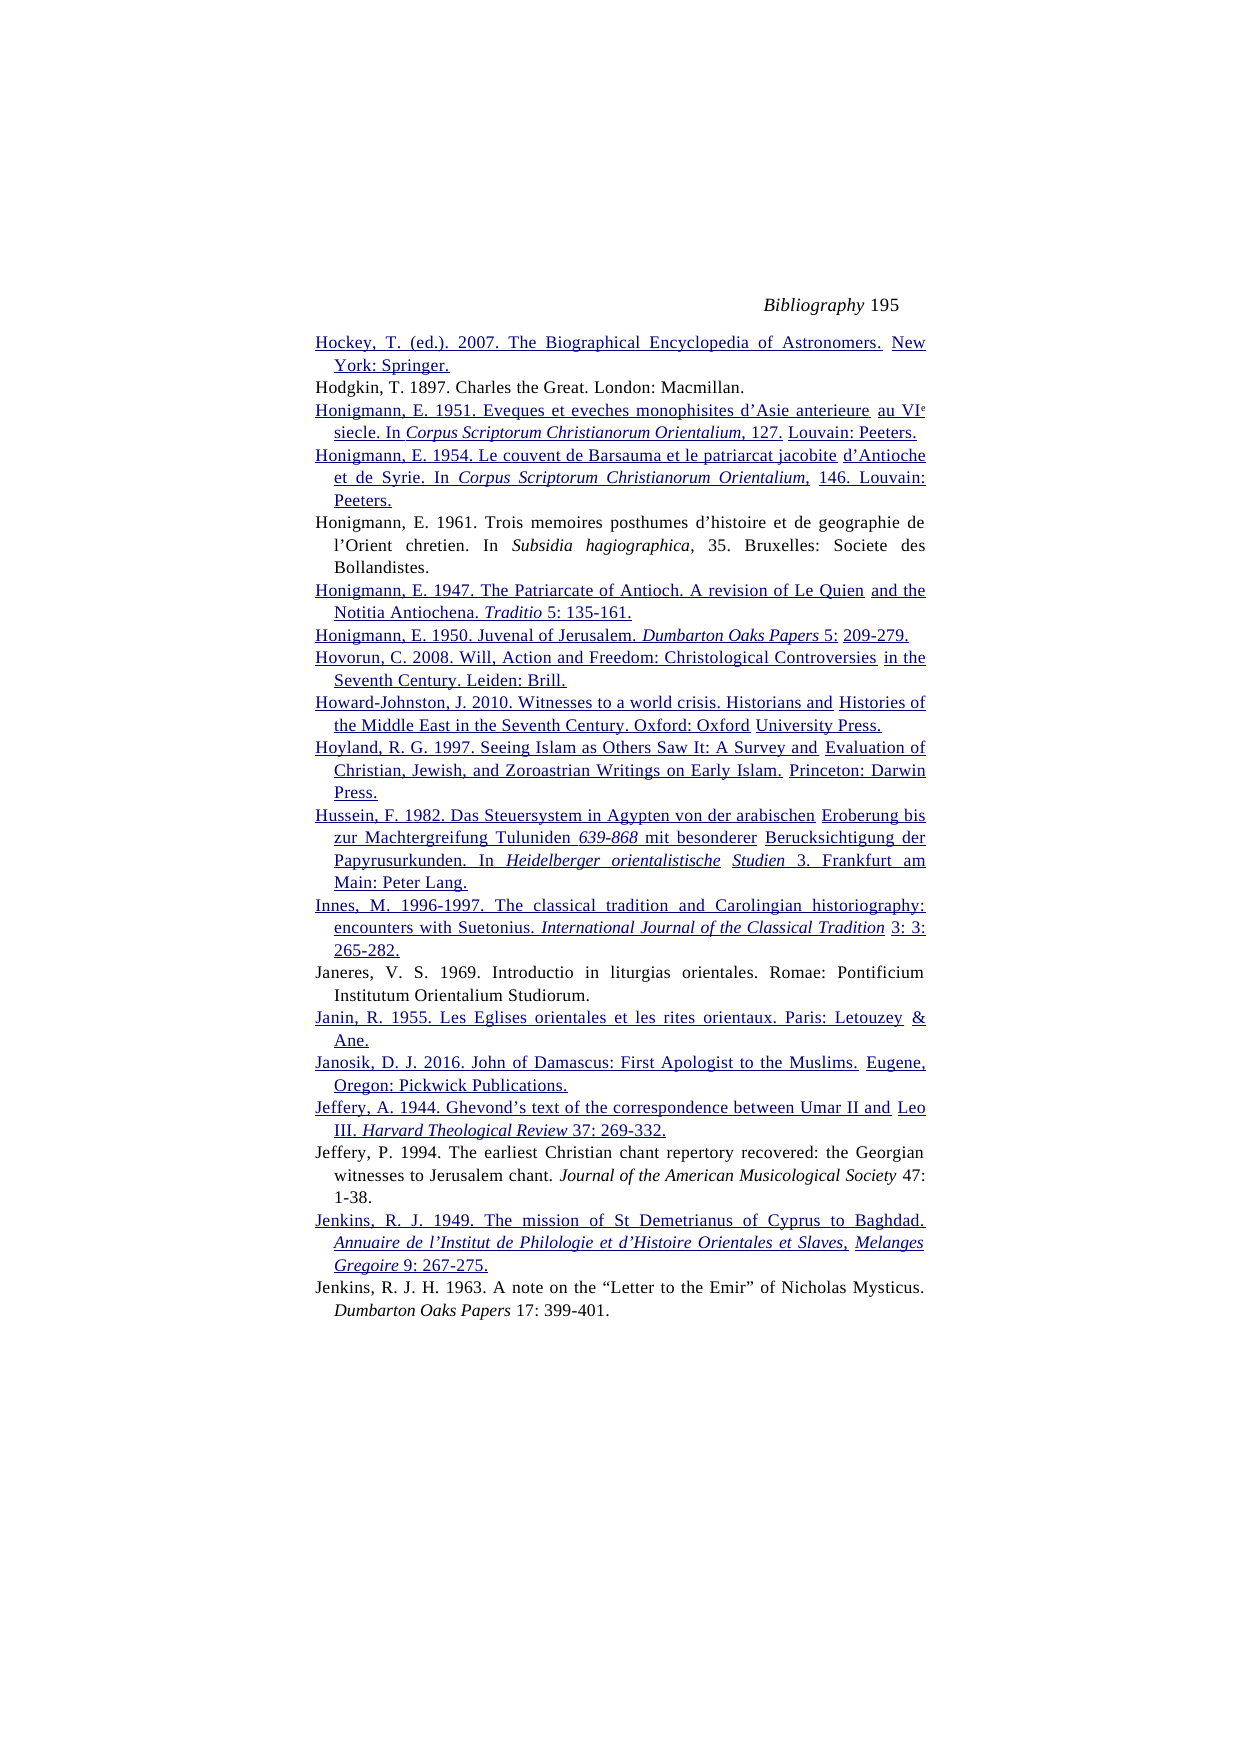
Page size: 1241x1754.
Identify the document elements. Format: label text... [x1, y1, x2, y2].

text Annuaire de l’Institut de Philologie et d’Histoire Orientales et Slaves, Melanges Gregoire 9: 267-275. [315, 1228, 926, 1276]
text Janin, R. 1955. Les Eglises orientales et les rites orientaux. Paris: Letouzey & Ane. [315, 1006, 926, 1051]
text Hussein, F. 1982. Das Steuersystem in Agypten von der arabischen Eroberung bis zur Machtergreifung Tuluniden 639-868 mit besonderer Berucksichtigung der Papyrusurkunden. In Heidelberger orientalistische Studien 3. Frankfurt am Main: Peter Lang. [315, 803, 926, 893]
text Bibliography 195 [763, 296, 930, 315]
text Honigmann, E. 1947. The Patriarcate of Antioch. A revision of Le Quien and the Notitia Antiochena. Traditio 5: 135-161. [315, 578, 926, 623]
text Hovorun, C. 2008. Will, Action and Freedom: Christological Controversies in the Seventh Century. Leiden: Brill. [315, 646, 926, 691]
text Honigmann, E. 1950. Juvenal of Jerusalem. Dumbarton Oaks Papers 5: 209-279. [315, 623, 926, 646]
text Honigmann, E. 1954. Le couvent de Barsauma et le patriarcat jacobite d’Antioche et de Syrie. In Corpus Scriptorum Christianorum Orientalium, 146. Louvain: Peeters. [315, 443, 926, 511]
text Jenkins, R. J. H. 1963. A note on the “Letter to the Emir” of Nicholas Mysticus. Dumbarton Oaks Papers 17: 399-401. [315, 1276, 926, 1321]
text encounters with Suetonius. International Journal of the Classical Tradition 3: 3: 265-282. [315, 913, 926, 961]
text Honigmann, E. 1951. Eveques et eveches monophisites d’Asie anterieure au VIe siecle. In Corpus Scriptorum Christianorum Orientalium, 127. Louvain: Peeters. [315, 398, 926, 443]
text Jenkins, R. J. 1949. The mission of St Demetrianus of Cyprus to Baghdad. [315, 1208, 926, 1227]
text Honigmann, E. 1961. Trois memoires posthumes d’histoire et de geographie de l’Orient chretien. In Subsidia hagiographica, 35. Bruxelles: Societe des Bollandistes. [315, 511, 926, 578]
text Janeres, V. S. 1969. Introductio in liturgias orientales. Romae: Pontificium Institutum Orientalium Studiorum. [315, 961, 926, 1006]
text Jeffery, A. 1944. Ghevond’s text of the correspondence between Umar II and Leo III. Harvard Theological Review 37: 269-332. [315, 1096, 926, 1141]
text Innes, M. 1996-1997. The classical tradition and Carolingian historiography: [315, 893, 926, 912]
text Hodgkin, T. 1897. Charles the Great. London: Macmillan. [315, 376, 928, 398]
text Janosik, D. J. 2016. John of Damascus: First Apologist to the Muslims. Eugene, Oregon: Pickwick Publications. [315, 1051, 926, 1096]
text Jeffery, P. 1994. The earliest Christian chant repertory recovered: the Georgian witnesses to Jerusalem chant. Journal of the American Musicological Society 47: 1-38. [315, 1141, 926, 1208]
text Hoyland, R. G. 1997. Seeing Islam as Others Saw It: A Survey and Evaluation of Christian, Jewish, and Zoroastrian Writings on Early Islam. Princeton: Darwin Press. [315, 736, 926, 803]
text Hockey, T. (ed.). 2007. The Biographical Encyclopedia of Astronomers. New York: Springer. [315, 331, 926, 376]
text Howard-Johnston, J. 2010. Witnesses to a world crisis. Historians and Histories of the Middle East in the Seventh Century. Oxford: Oxford University Press. [315, 691, 926, 736]
